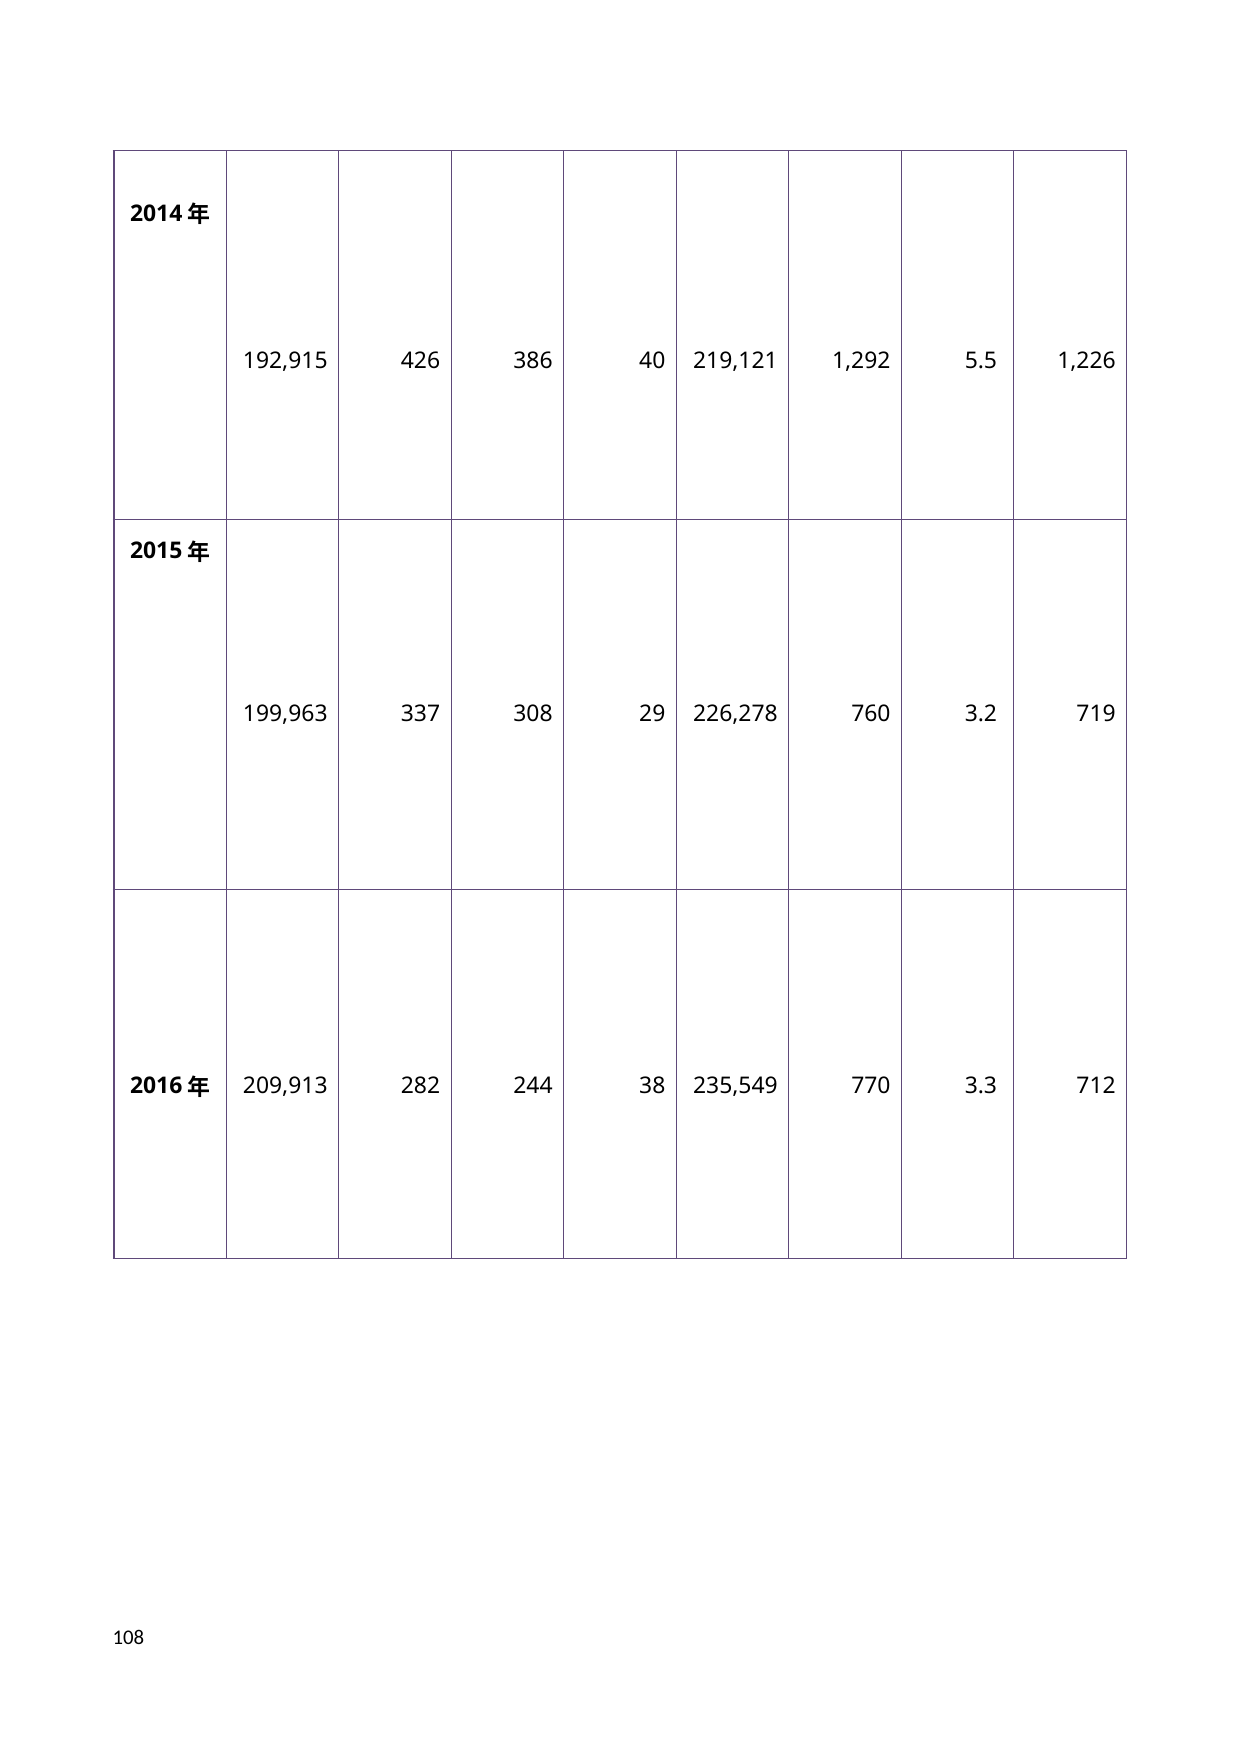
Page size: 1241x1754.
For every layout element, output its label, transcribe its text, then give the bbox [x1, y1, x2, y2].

table_cell 1,226 [1014, 151, 1126, 519]
table_cell 386 [452, 151, 563, 519]
table_cell 719 [1014, 520, 1126, 888]
table_cell 2016年 [115, 890, 226, 1258]
table_cell 3.3 [902, 890, 1013, 1258]
table_cell 2015年 [115, 520, 226, 888]
table_cell 308 [452, 520, 563, 888]
table_cell 192,915 [227, 151, 338, 519]
table_cell 29 [564, 520, 676, 888]
table_cell 1,292 [789, 151, 901, 519]
table_cell 235,549 [677, 890, 788, 1258]
table_cell 199,963 [227, 520, 338, 888]
table_cell 282 [339, 890, 451, 1258]
table_cell 38 [564, 890, 676, 1258]
table_cell 3.2 [902, 520, 1013, 888]
table_cell 770 [789, 890, 901, 1258]
table_cell 760 [789, 520, 901, 888]
table_cell 712 [1014, 890, 1126, 1258]
table_cell 40 [564, 151, 676, 519]
table_cell 2014年 [115, 151, 226, 519]
table_cell 219,121 [677, 151, 788, 519]
table_cell 426 [339, 151, 451, 519]
table_cell 244 [452, 890, 563, 1258]
table_cell 5.5 [902, 151, 1013, 519]
table_cell 209,913 [227, 890, 338, 1258]
table_cell 337 [339, 520, 451, 888]
table_cell 226,278 [677, 520, 788, 888]
